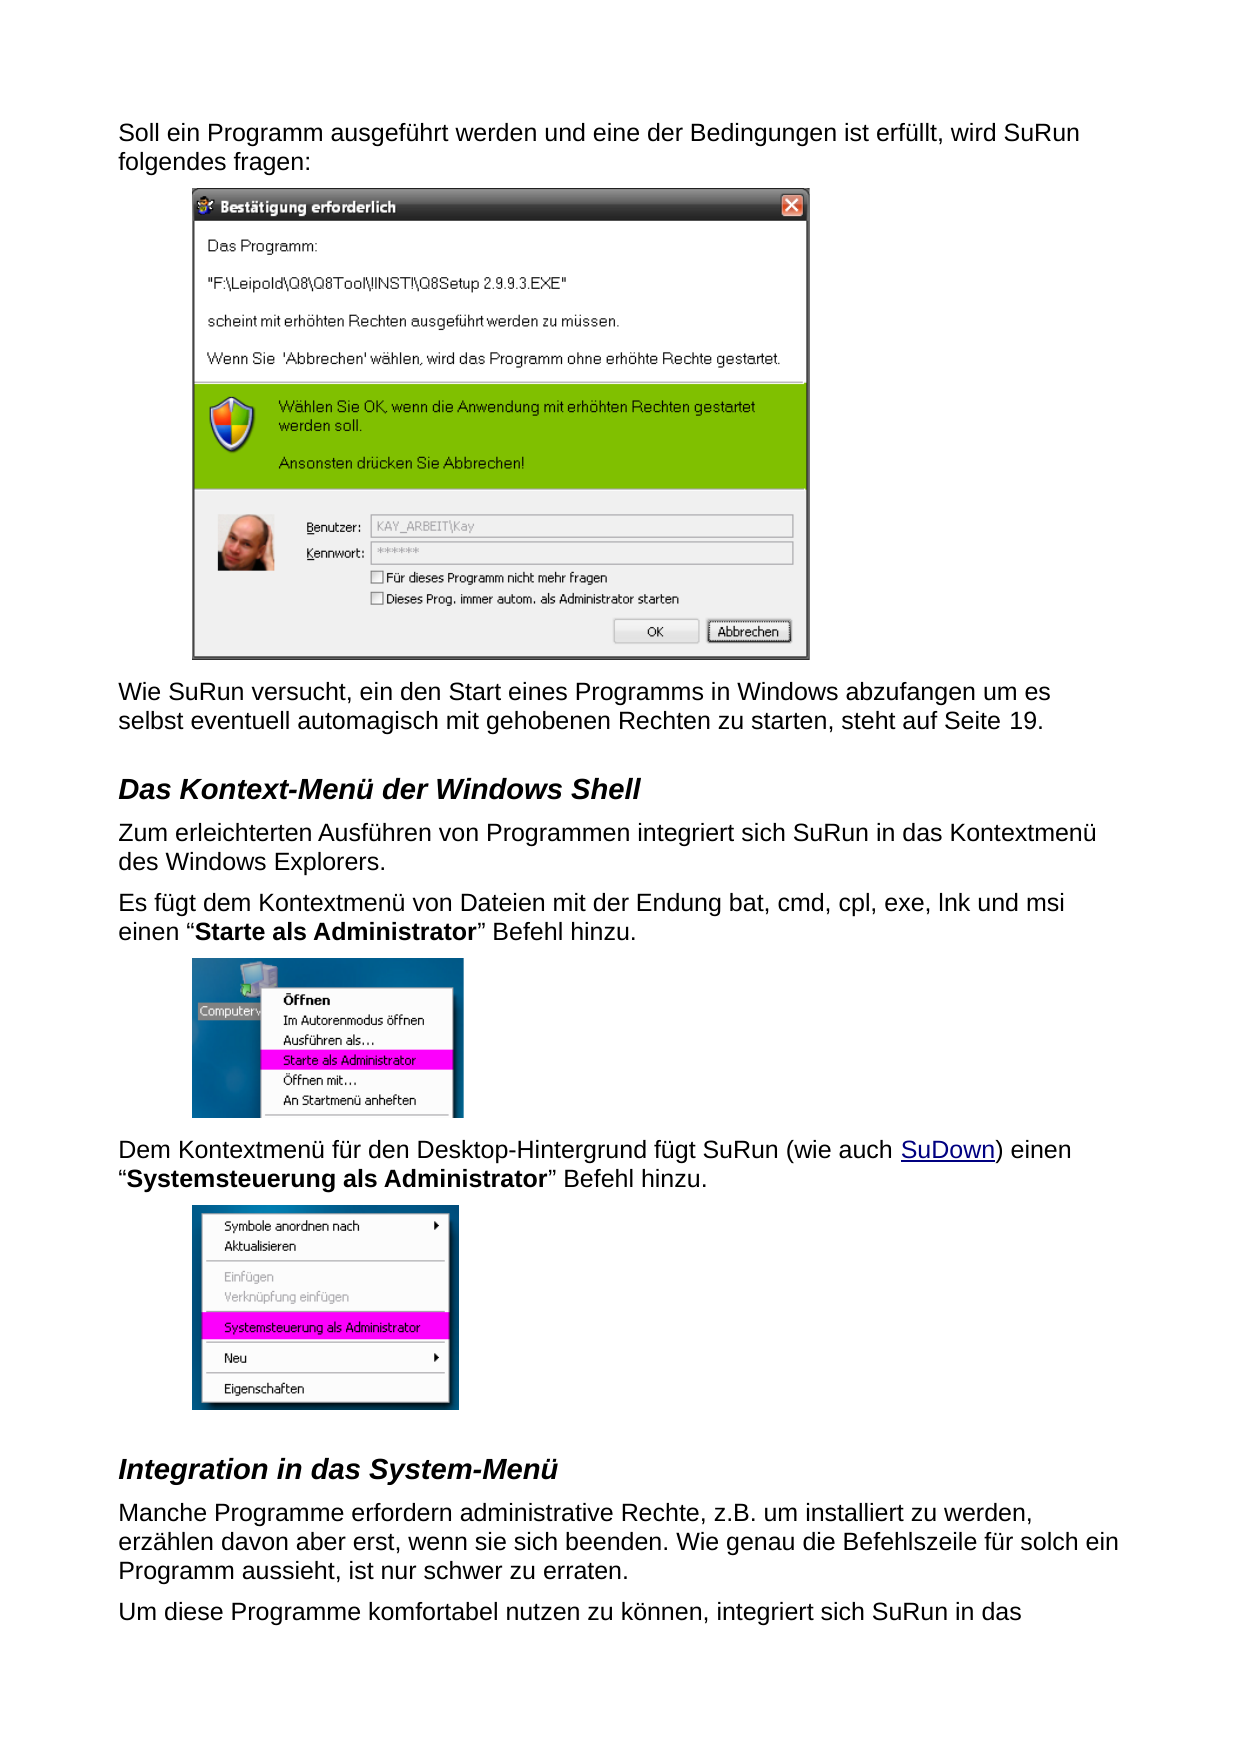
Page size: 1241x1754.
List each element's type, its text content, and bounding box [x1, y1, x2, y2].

picture [192, 1205, 459, 1406]
subtitle Das Kontext-Menü der Windows Shell [118, 772, 1122, 806]
picture [211, 1052, 216, 1063]
picture [228, 1070, 241, 1088]
text Es fügt dem Kontextmenü von Dateien mit der Endung bat, cmd, cpl, exe, lnk und msi einen “Starte als Administrator” Befehl hinzu. [118, 888, 1122, 946]
picture [192, 188, 810, 660]
text Dem Kontextmenü für den Desktop-Hintergrund fügt SuRun (wie auch SuDown) einen “Systemsteuerung als Administrator” Befehl hinzu. [118, 1136, 1122, 1193]
text Um diese Programme komfortabel nutzen zu können, integriert sich SuRun in das [118, 1597, 1122, 1626]
text Manche Programme erfordern administrative Rechte, z.B. um installiert zu werden, erzählen davon aber erst, wenn sie sich beenden. Wie genau die Befehlszeile für solch ein Programm aussieht, ist nur schwer zu erraten. [118, 1498, 1122, 1584]
text Zum erleichterten Ausführen von Programmen integriert sich SuRun in das Kontextmenü des Windows Explorers. [118, 818, 1122, 876]
subtitle Integration in das System-Menü [118, 1452, 1122, 1486]
text Soll ein Programm ausgeführt werden und eine der Bedingungen ist erfüllt, wird SuRun folgendes fragen: [118, 118, 1122, 176]
text Wie SuRun versucht, ein den Start eines Programms in Windows abzufangen um es selbst eventuell automagisch mit gehobenen Rechten zu starten, steht auf Seite 19. [118, 677, 1122, 735]
picture [192, 958, 453, 1118]
